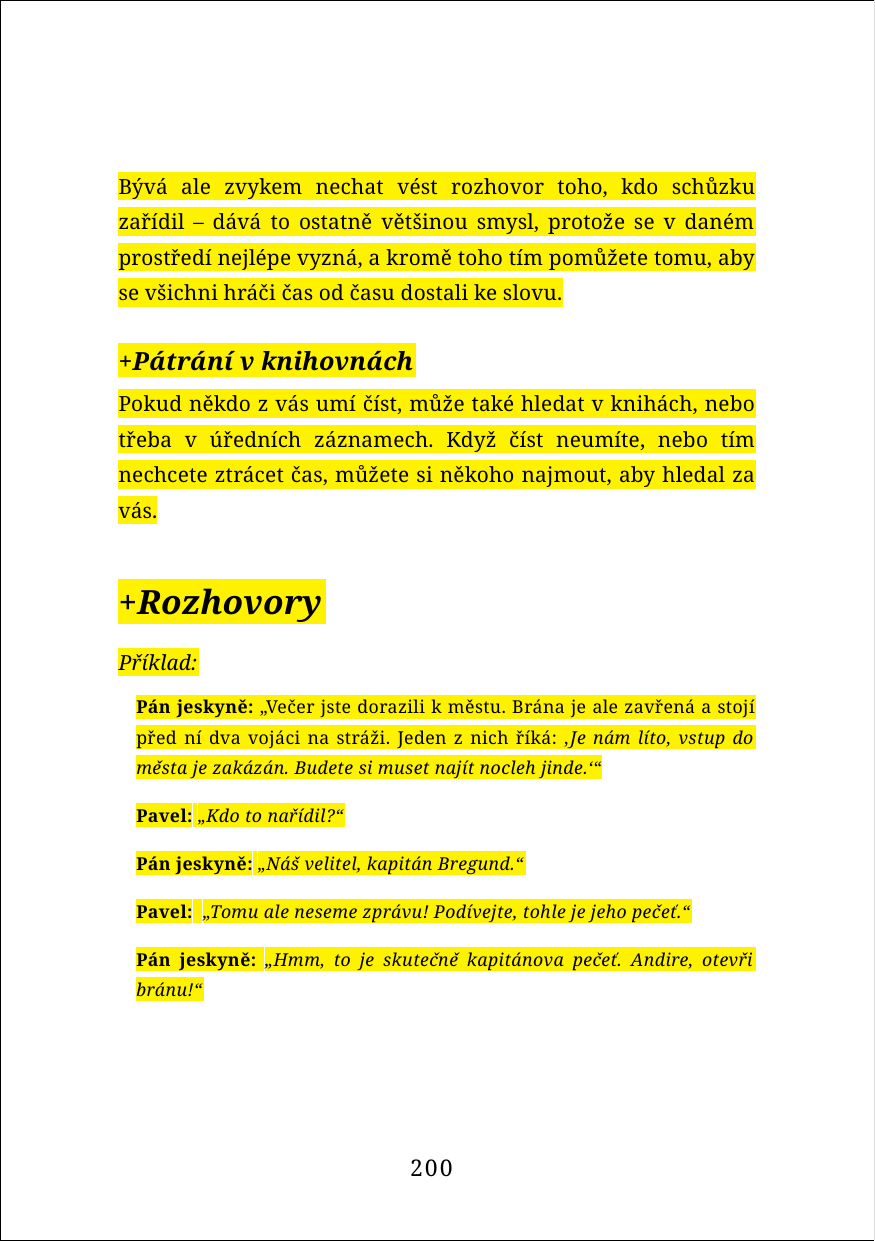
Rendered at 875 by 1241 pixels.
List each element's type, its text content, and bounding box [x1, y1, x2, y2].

subtitle +Rozhovory [118, 578, 756, 624]
text Pavel: „Tomu ale neseme zprávu! Podívejte, tohle je jeho pečeť.“ [136, 899, 756, 923]
text Pán jeskyně: „Večer jste dorazili k městu. Brána je ale zavřená a stojí před ní dva vojáci na stráži. Jeden z nich říká: ‚Je nám líto, vstup do města je zakázán. Budete si muset najít nocleh jinde.‘“ [136, 695, 756, 779]
text Příklad: [118, 648, 756, 676]
text Pavel: „Kdo to nařídil?“ [136, 803, 756, 827]
subtitle +Pátrání v knihovnách [118, 343, 756, 377]
text Pán jeskyně: „Hmm, to je skutečně kapitánova pečeť. Andire, otevři bránu!“ [136, 947, 756, 1001]
text Bývá ale zvykem nechat vést rozhovor toho, kdo schůzku zařídil – dává to ostatně většinou smysl, protože se v daném prostředí nejlépe vyzná, a kromě toho tím pomůžete tomu, aby se všichni hráči čas od času dostali ke slovu. [118, 172, 756, 307]
text Pán jeskyně: „Náš velitel, kapitán Bregund.“ [136, 851, 756, 875]
text Pokud někdo z vás umí číst, může také hledat v knihách, nebo třeba v úředních záznamech. Když číst neumíte, nebo tím nechcete ztrácet čas, můžete si někoho najmout, aby hledal za vás. [118, 389, 756, 524]
